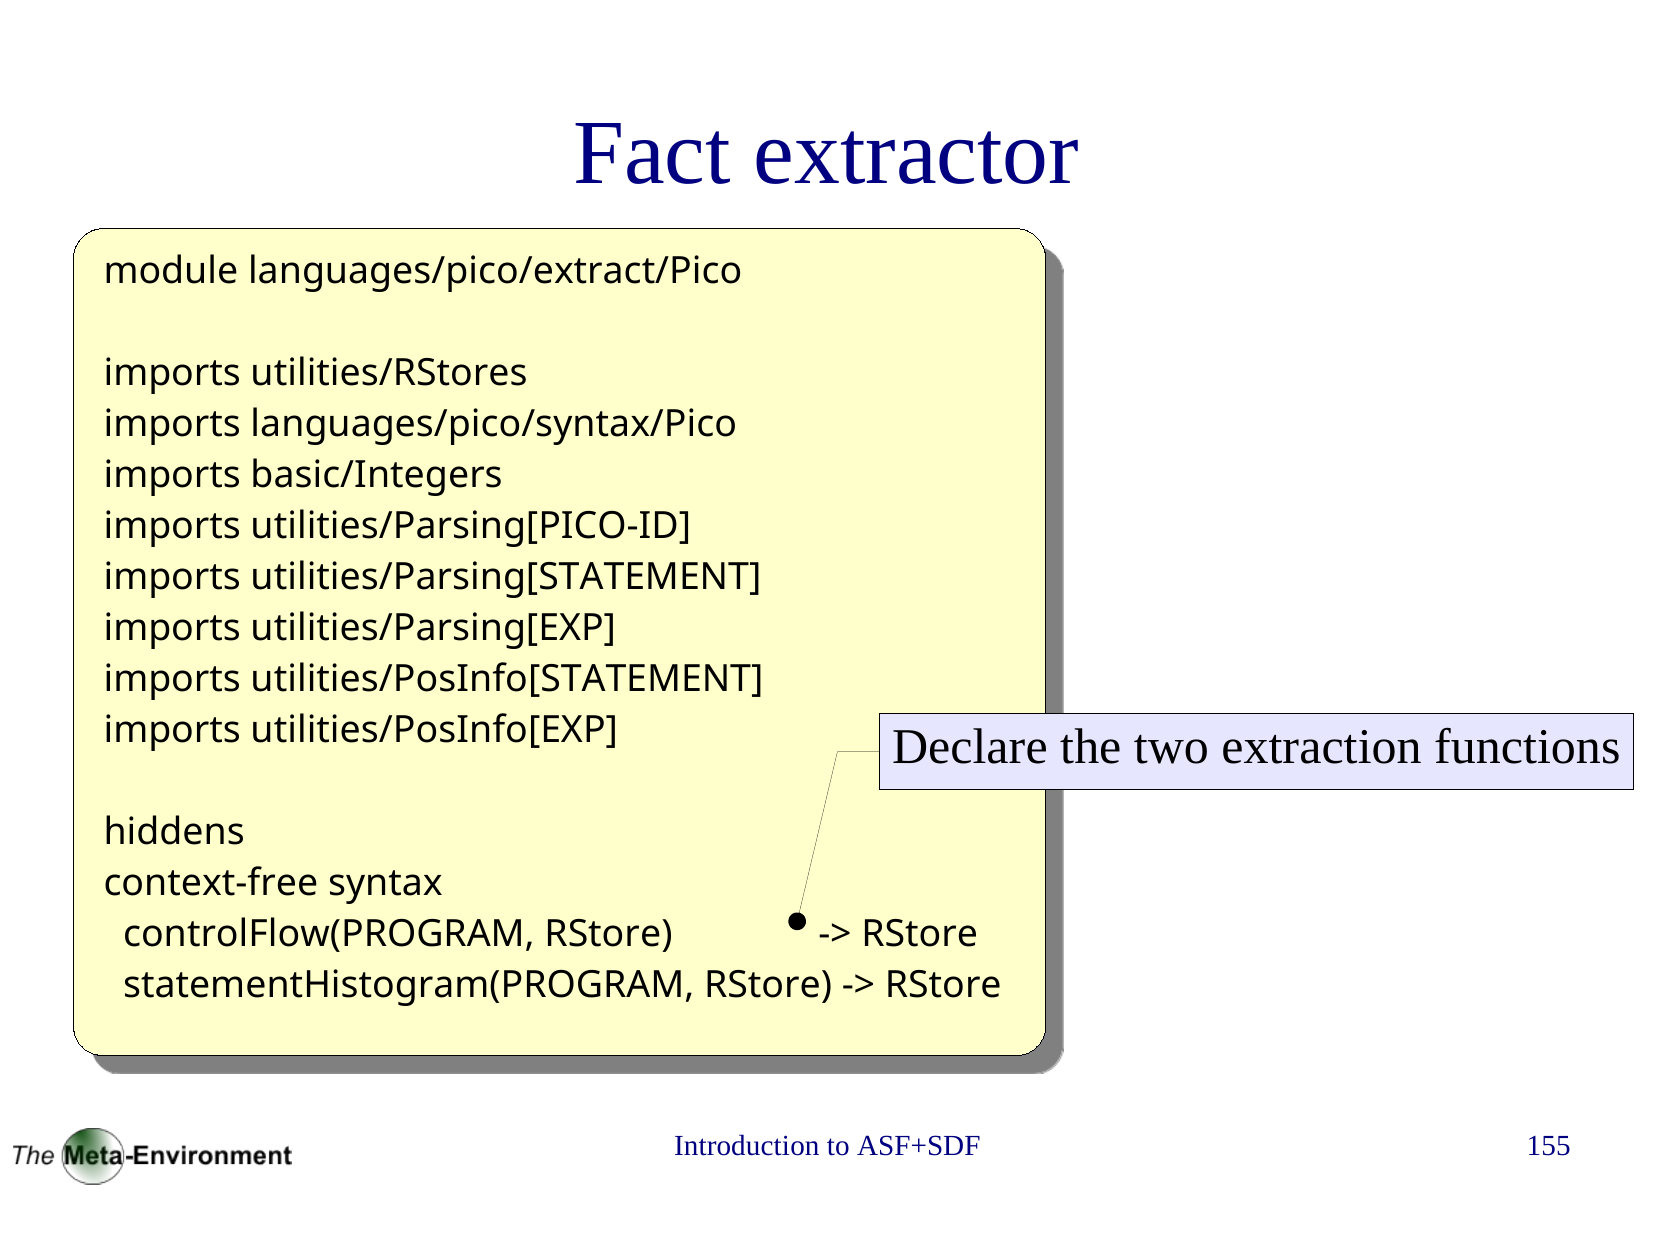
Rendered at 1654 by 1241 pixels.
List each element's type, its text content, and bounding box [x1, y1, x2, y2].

picture [13, 1128, 88, 1185]
text_box module languages/pico/extract/Pico imports utilities/RStores imports languages/pico/syntax/Pico imports basic/Integers imports utilities/Parsing[PICO-ID] imports utilities/Parsing[STATEMENT] imports utilities/Parsing[EXP] imports utilities/PosInfo[STATEMENT] imports utilities/PosInfo[EXP] hiddens context-free syntax controlFlow(PROGRAM, RStore) -> RStore statementHistogram(PROGRAM, RStore) -> RStore [88, 235, 1654, 1217]
text_box [73, 237, 88, 1052]
title Fact extractor [82, 49, 1571, 257]
text_box Declare the two extraction functions [879, 713, 1634, 790]
